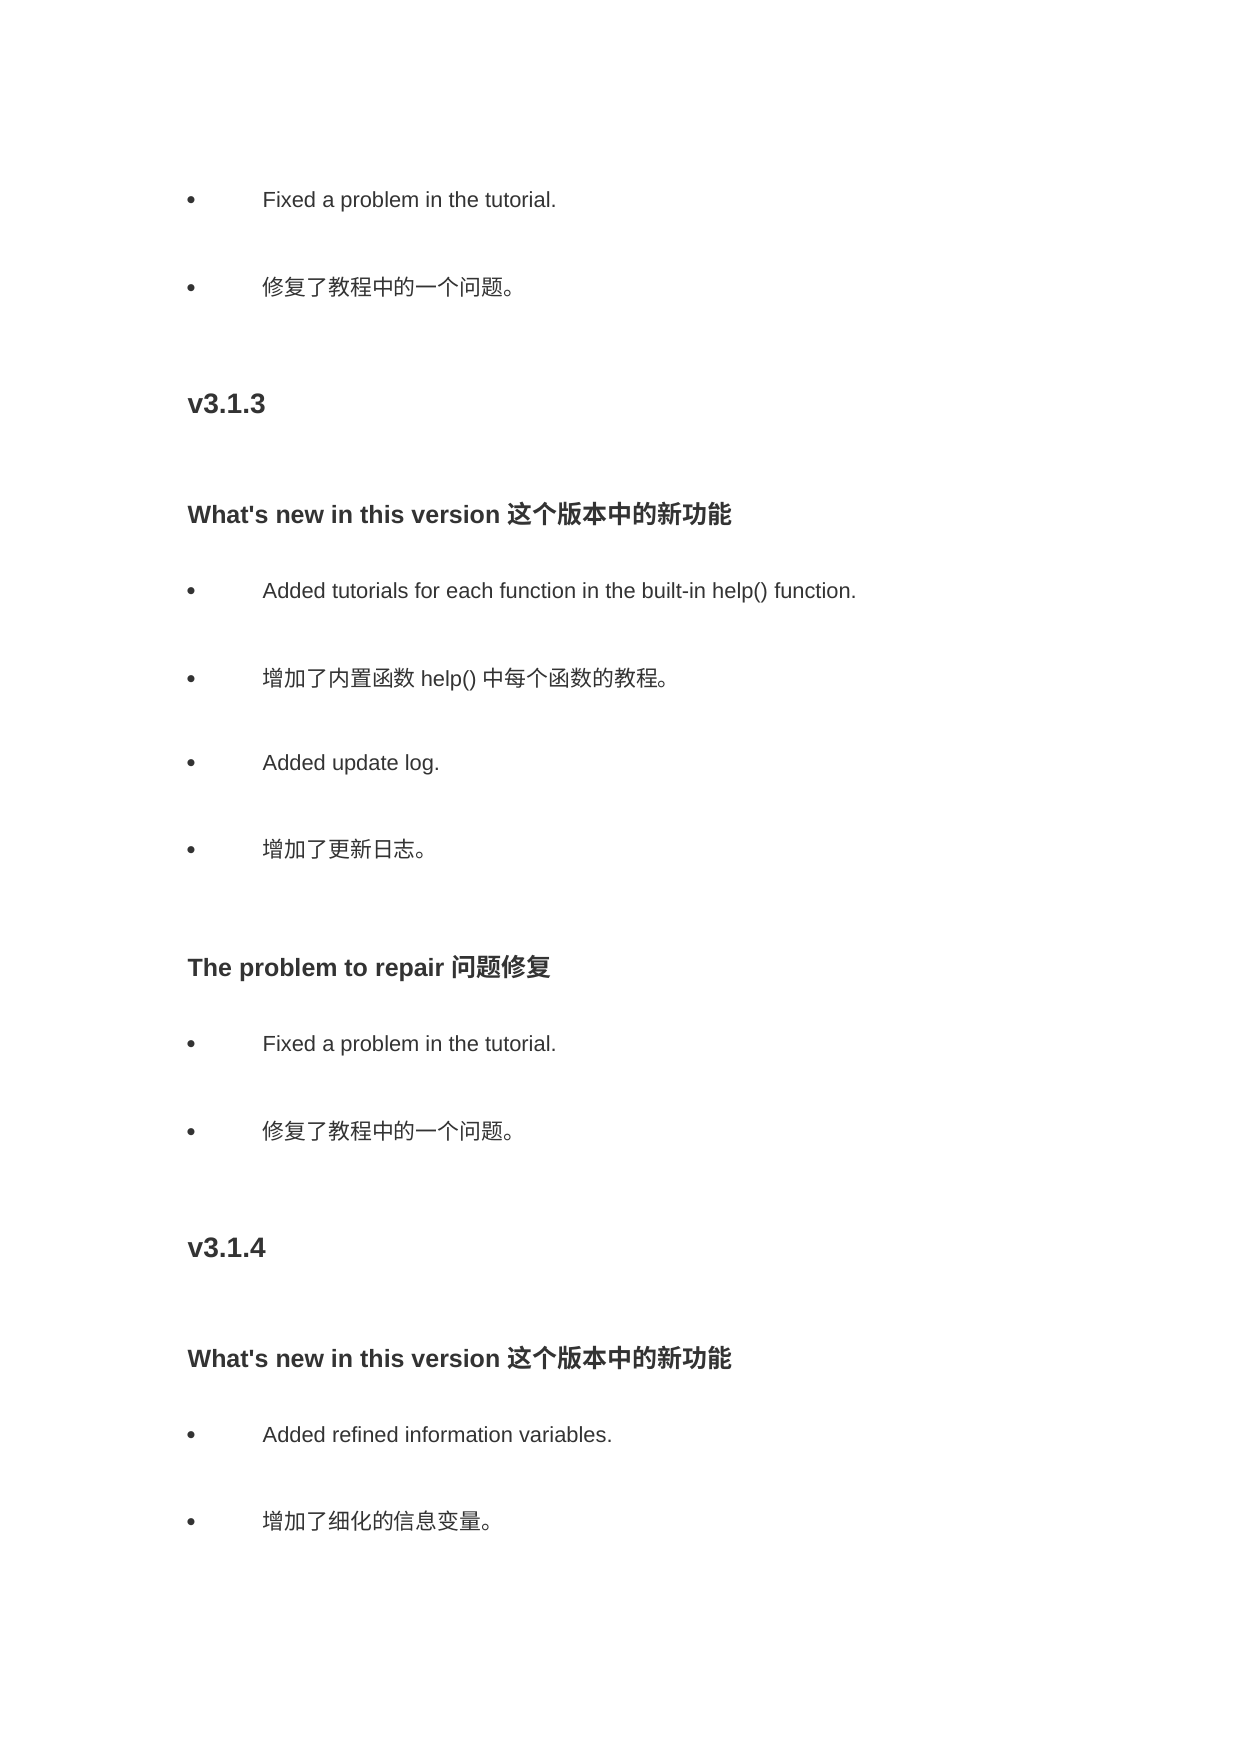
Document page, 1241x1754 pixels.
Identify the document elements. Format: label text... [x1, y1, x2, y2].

list Added refined information variables. [187, 1393, 1053, 1455]
list 修复了教程中的一个问题。 [187, 244, 1053, 307]
list Fixed a problem in the tutorial. [187, 1002, 1053, 1064]
list 增加了内置函数 help() 中每个函数的教程。 [187, 635, 1053, 697]
list Added update log. [187, 721, 1053, 783]
list 增加了更新日志。 [187, 807, 1053, 869]
text What's new in this version 这个版本中的新功能 [187, 471, 1053, 533]
list 增加了细化的信息变量。 [187, 1478, 1053, 1541]
list 修复了教程中的一个问题。 [187, 1088, 1053, 1150]
text The problem to repair 问题修复 [187, 924, 1053, 986]
text What's new in this version 这个版本中的新功能 [187, 1314, 1053, 1377]
text v3.1.4 [187, 1205, 1053, 1268]
list Added tutorials for each function in the built-in help() function. [187, 549, 1053, 611]
text v3.1.3 [187, 361, 1053, 424]
list Fixed a problem in the tutorial. [187, 158, 1053, 221]
